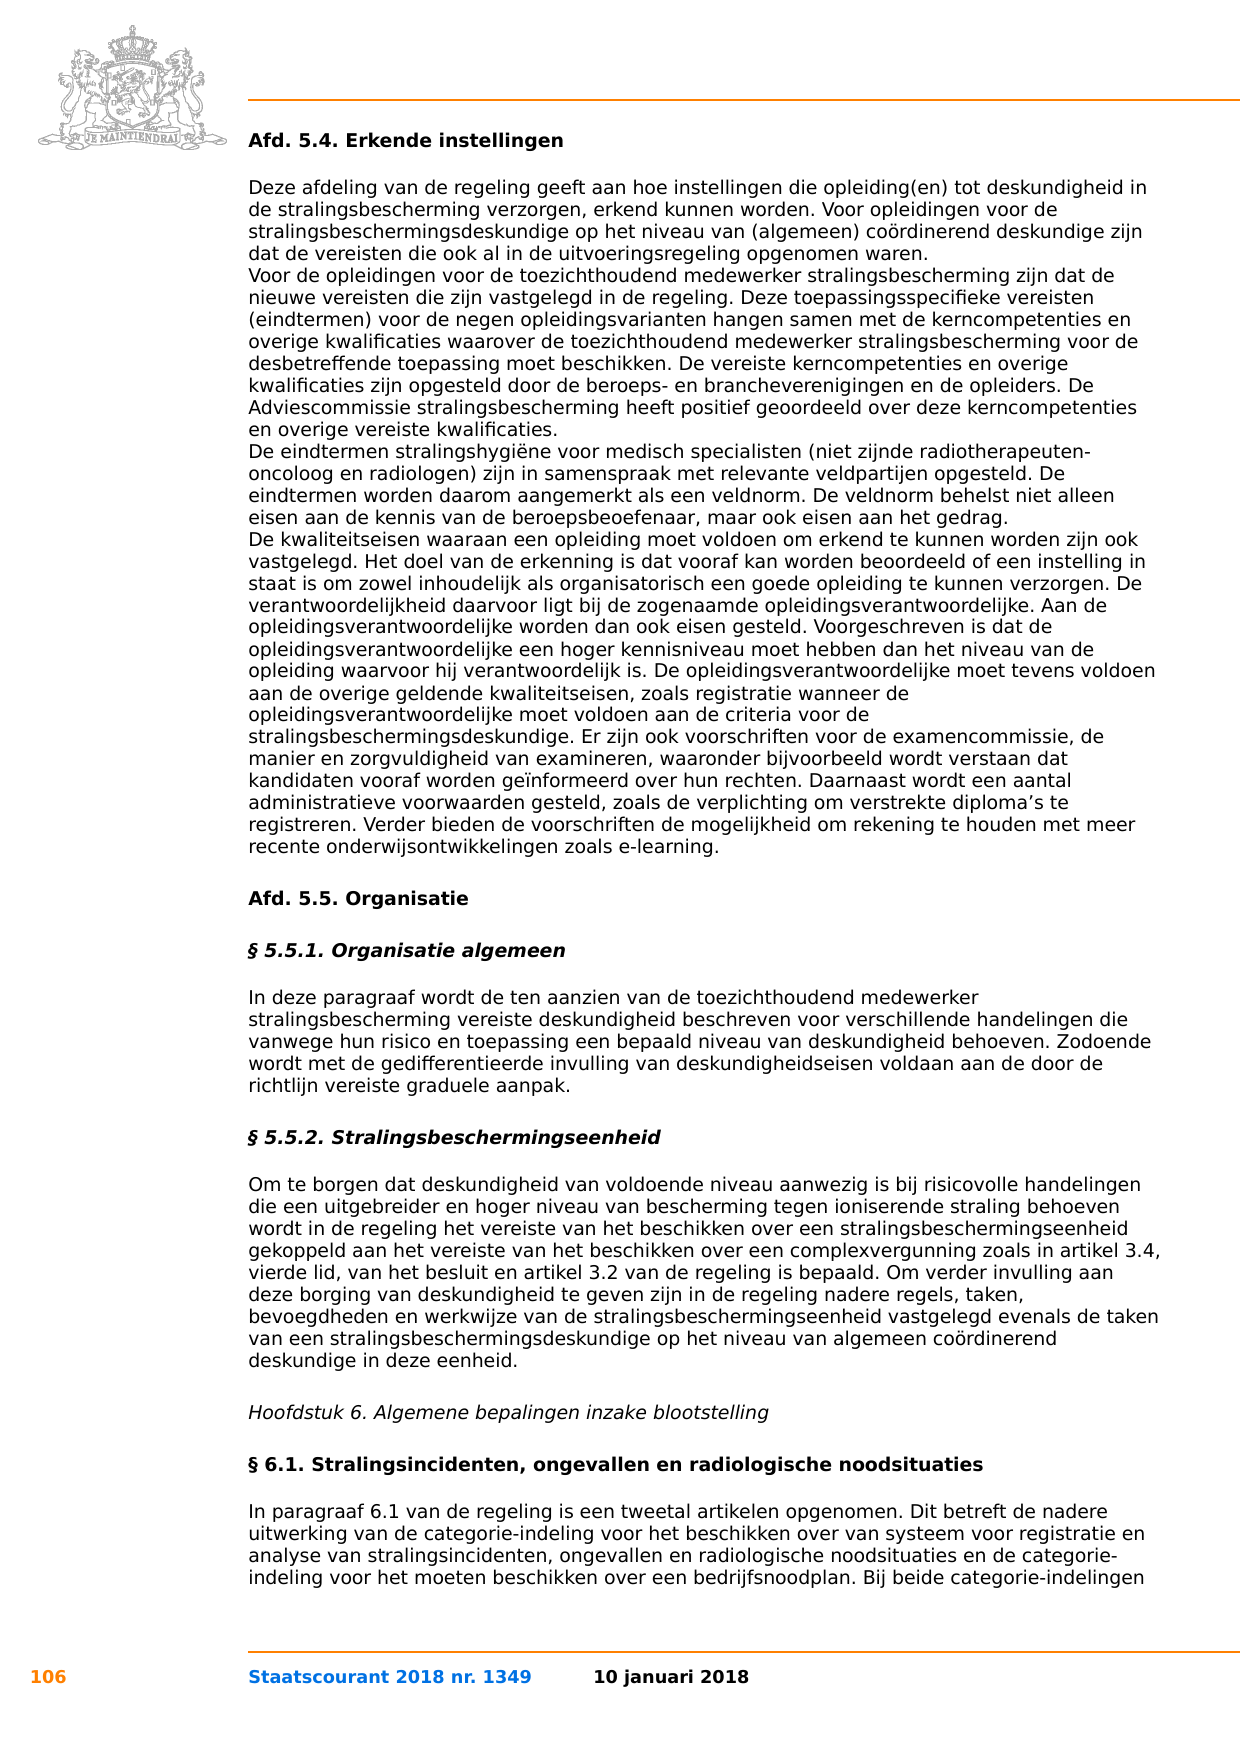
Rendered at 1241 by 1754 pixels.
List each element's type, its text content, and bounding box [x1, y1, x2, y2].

text In paragraaf 6.1 van de regeling is een tweetal artikelen opgenomen. Dit betreft de nadere uitwerking van de categorie-indeling voor het beschikken over van systeem voor registratie en analyse van stralingsincidenten, ongevallen en radiologische noodsituaties en de categorie-indeling voor het moeten beschikken over een bedrijfsnoodplan. Bij beide categorie-indelingen [248, 1501, 1163, 1589]
subtitle § 5.5.2. Stralingsbeschermingseenheid [248, 1127, 1163, 1149]
subtitle § 6.1. Stralingsincidenten, ongevallen en radiologische noodsituaties [248, 1454, 1163, 1476]
subtitle Afd. 5.4. Erkende instellingen [248, 130, 1163, 152]
text Deze afdeling van de regeling geeft aan hoe instellingen die opleiding(en) tot deskundigheid in de stralingsbescherming verzorgen, erkend kunnen worden. Voor opleidingen voor de stralingsbeschermingsdeskundige op het niveau van (algemeen) coördinerend deskundige zijn dat de vereisten die ook al in de uitvoeringsregeling opgenomen waren. [248, 177, 1163, 265]
subtitle Hoofdstuk 6. Algemene bepalingen inzake blootstelling [248, 1402, 1163, 1424]
text De eindtermen stralingshygiëne voor medisch specialisten (niet zijnde radiotherapeuten-oncoloog en radiologen) zijn in samenspraak met relevante veldpartijen opgesteld. De eindtermen worden daarom aangemerkt als een veldnorm. De veldnorm behelst niet alleen eisen aan de kennis van de beroepsbeoefenaar, maar ook eisen aan het gedrag. [248, 441, 1163, 528]
subtitle § 5.5.1. Organisatie algemeen [248, 940, 1163, 962]
subtitle Afd. 5.5. Organisatie [248, 888, 1163, 910]
picture [38, 25, 227, 150]
text De kwaliteitseisen waaraan een opleiding moet voldoen om erkend te kunnen worden zijn ook vastgelegd. Het doel van de erkenning is dat vooraf kan worden beoordeeld of een instelling in staat is om zowel inhoudelijk als organisatorisch een goede opleiding te kunnen verzorgen. De verantwoordelijkheid daarvoor ligt bij de zogenaamde opleidingsverantwoordelijke. Aan de opleidingsverantwoordelijke worden dan ook eisen gesteld. Voorgeschreven is dat de opleidingsverantwoordelijke een hoger kennisniveau moet hebben dan het niveau van de opleiding waarvoor hij verantwoordelijk is. De opleidingsverantwoordelijke moet tevens voldoen aan de overige geldende kwaliteitseisen, zoals registratie wanneer de opleidingsverantwoordelijke moet voldoen aan de criteria voor de stralingsbeschermingsdeskundige. Er zijn ook voorschriften voor de examencommissie, de manier en zorgvuldigheid van examineren, waaronder bijvoorbeeld wordt verstaan dat kandidaten vooraf worden geïnformeerd over hun rechten. Daarnaast wordt een aantal administratieve voorwaarden gesteld, zoals de verplichting om verstrekte diploma’s te registreren. Verder bieden de voorschriften de mogelijkheid om rekening te houden met meer recente onderwijsontwikkelingen zoals e-learning. [248, 528, 1163, 858]
text Voor de opleidingen voor de toezichthoudend medewerker stralingsbescherming zijn dat de nieuwe vereisten die zijn vastgelegd in de regeling. Deze toepassingsspecifieke vereisten (eindtermen) voor de negen opleidingsvarianten hangen samen met de kerncompetenties en overige kwalificaties waarover de toezichthoudend medewerker stralingsbescherming voor de desbetreffende toepassing moet beschikken. De vereiste kerncompetenties en overige kwalificaties zijn opgesteld door de beroeps- en brancheverenigingen en de opleiders. De Adviescommissie stralingsbescherming heeft positief geoordeeld over deze kerncompetenties en overige vereiste kwalificaties. [248, 265, 1163, 441]
text Om te borgen dat deskundigheid van voldoende niveau aanwezig is bij risicovolle handelingen die een uitgebreider en hoger niveau van bescherming tegen ioniserende straling behoeven wordt in de regeling het vereiste van het beschikken over een stralingsbeschermingseenheid gekoppeld aan het vereiste van het beschikken over een complexvergunning zoals in artikel 3.4, vierde lid, van het besluit en artikel 3.2 van de regeling is bepaald. Om verder invulling aan deze borging van deskundigheid te geven zijn in de regeling nadere regels, taken, bevoegdheden en werkwijze van de stralingsbeschermingseenheid vastgelegd evenals de taken van een stralingsbeschermingsdeskundige op het niveau van algemeen coördinerend deskundige in deze eenheid. [248, 1174, 1163, 1372]
text In deze paragraaf wordt de ten aanzien van de toezichthoudend medewerker stralingsbescherming vereiste deskundigheid beschreven voor verschillende handelingen die vanwege hun risico en toepassing een bepaald niveau van deskundigheid behoeven. Zodoende wordt met de gedifferentieerde invulling van deskundigheidseisen voldaan aan de door de richtlijn vereiste graduele aanpak. [248, 987, 1163, 1097]
